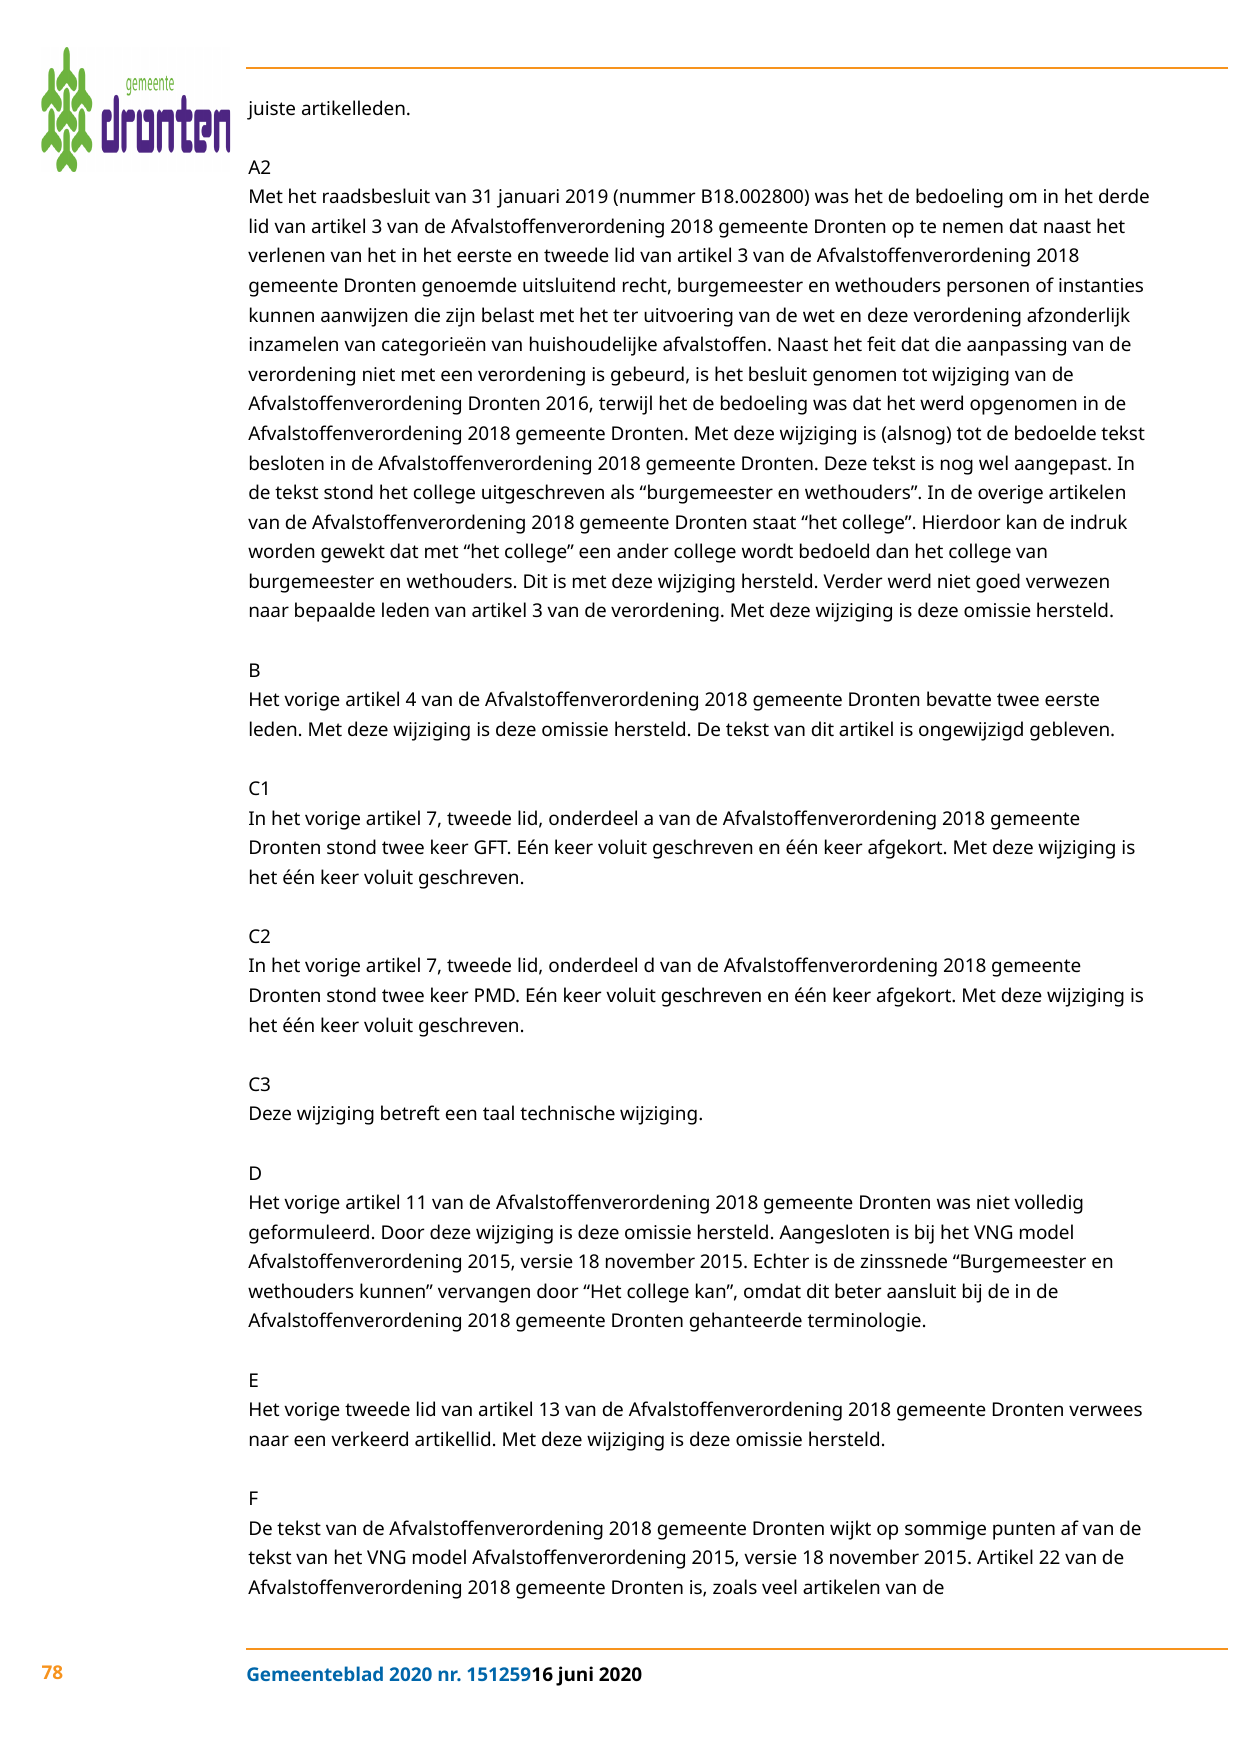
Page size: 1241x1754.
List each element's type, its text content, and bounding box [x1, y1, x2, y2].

text De tekst van de Afvalstoffenverordening 2018 gemeente Dronten wijkt op sommige punten af van de tekst van het VNG model Afvalstoffenverordening 2015, versie 18 november 2015. Artikel 22 van de Afvalstoffenverordening 2018 gemeente Dronten is, zoals veel artikelen van de [248, 1515, 1152, 1600]
text A2 [248, 154, 1152, 180]
text C2 [248, 923, 1152, 949]
text juiste artikelleden. [248, 95, 1152, 121]
text C1 [248, 775, 1152, 801]
text In het vorige artikel 7, tweede lid, onderdeel d van de Afvalstoffenverordening 2018 gemeente Dronten stond twee keer PMD. Eén keer voluit geschreven en één keer afgekort. Met deze wijziging is het één keer voluit geschreven. [248, 953, 1152, 1038]
text D [248, 1160, 1152, 1186]
text F [248, 1485, 1152, 1511]
text Het vorige tweede lid van artikel 13 van de Afvalstoffenverordening 2018 gemeente Dronten verwees naar een verkeerd artikellid. Met deze wijziging is deze omissie hersteld. [248, 1396, 1152, 1452]
text E [248, 1367, 1152, 1393]
text Met het raadsbesluit van 31 januari 2019 (nummer B18.002800) was het de bedoeling om in het derde lid van artikel 3 van de Afvalstoffenverordening 2018 gemeente Dronten op te nemen dat naast het verlenen van het in het eerste en tweede lid van artikel 3 van de Afvalstoffenverordening 2018 gemeente Dronten genoemde uitsluitend recht, burgemeester en wethouders personen of instanties kunnen aanwijzen die zijn belast met het ter uitvoering van de wet en deze verordening afzonderlijk inzamelen van categorieën van huishoudelijke afvalstoffen. Naast het feit dat die aanpassing van de verordening niet met een verordening is gebeurd, is het besluit genomen tot wijziging van de Afvalstoffenverordening Dronten 2016, terwijl het de bedoeling was dat het werd opgenomen in de Afvalstoffenverordening 2018 gemeente Dronten. Met deze wijziging is (alsnog) tot de bedoelde tekst besloten in de Afvalstoffenverordening 2018 gemeente Dronten. Deze tekst is nog wel aangepast. In de tekst stond het college uitgeschreven als “burgemeester en wethouders”. In de overige artikelen van de Afvalstoffenverordening 2018 gemeente Dronten staat “het college”. Hierdoor kan de indruk worden gewekt dat met “het college” een ander college wordt bedoeld dan het college van burgemeester en wethouders. Dit is met deze wijziging hersteld. Verder werd niet goed verwezen naar bepaalde leden van artikel 3 van de verordening. Met deze wijziging is deze omissie hersteld. [248, 183, 1152, 623]
text Deze wijziging betreft een taal technische wijziging. [248, 1101, 1152, 1126]
picture [41, 47, 231, 172]
text B [248, 657, 1152, 683]
text Het vorige artikel 4 van de Afvalstoffenverordening 2018 gemeente Dronten bevatte twee eerste leden. Met deze wijziging is deze omissie hersteld. De tekst van dit artikel is ongewijzigd gebleven. [248, 686, 1152, 742]
text In het vorige artikel 7, tweede lid, onderdeel a van de Afvalstoffenverordening 2018 gemeente Dronten stond twee keer GFT. Eén keer voluit geschreven en één keer afgekort. Met deze wijziging is het één keer voluit geschreven. [248, 805, 1152, 890]
text C3 [248, 1071, 1152, 1097]
text Het vorige artikel 11 van de Afvalstoffenverordening 2018 gemeente Dronten was niet volledig geformuleerd. Door deze wijziging is deze omissie hersteld. Aangesloten is bij het VNG model Afvalstoffenverordening 2015, versie 18 november 2015. Echter is de zinssnede “Burgemeester en wethouders kunnen” vervangen door “Het college kan”, omdat dit beter aansluit bij de in de Afvalstoffenverordening 2018 gemeente Dronten gehanteerde terminologie. [248, 1189, 1152, 1333]
